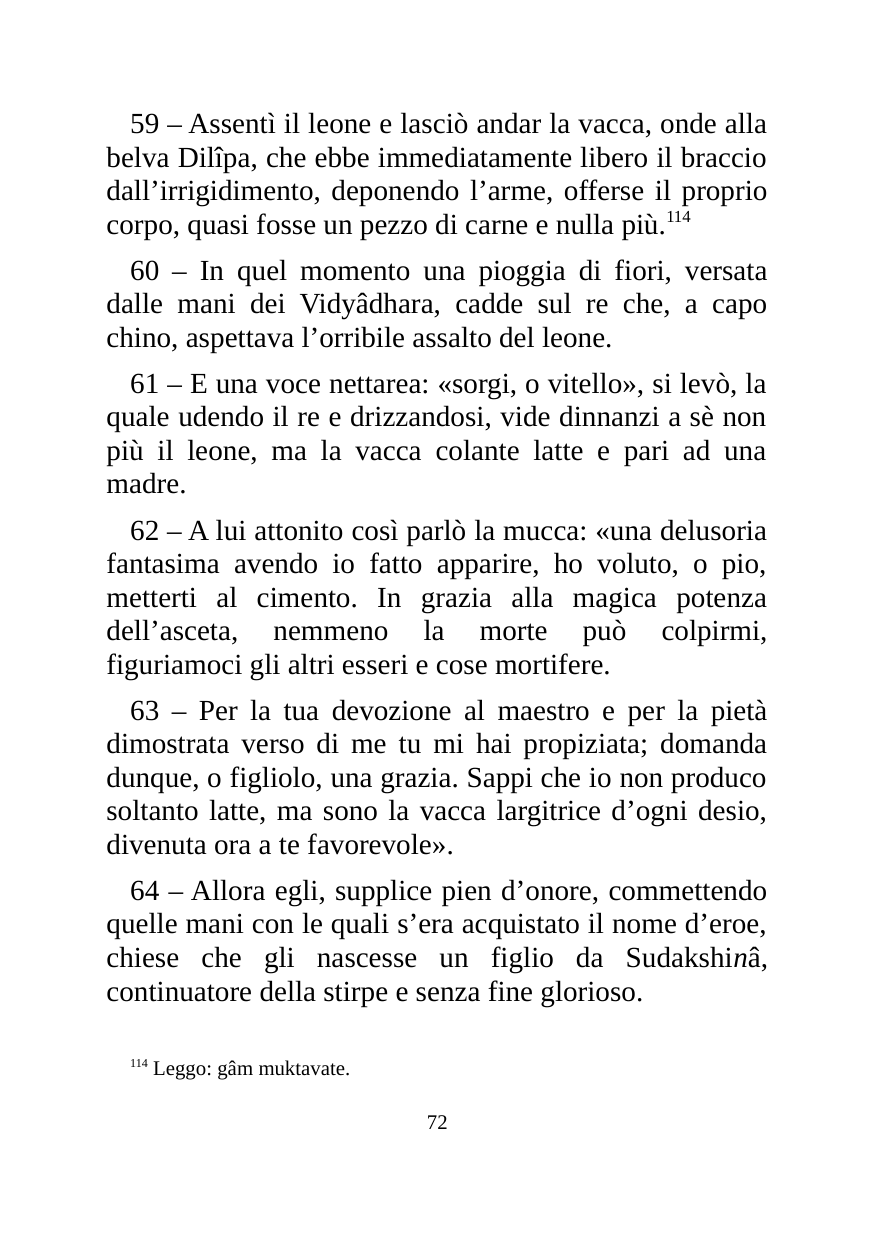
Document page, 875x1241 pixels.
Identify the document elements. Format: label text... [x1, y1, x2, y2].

text Leggo: gâm muktavate. [106, 1056, 768, 1080]
text 59 – Assentì il leone e lasciò andar la vacca, onde alla belva Dilîpa, che ebbe immediatamente libero il braccio dall’irrigidimento, deponendo l’arme, offerse il proprio corpo, quasi fosse un pezzo di carne e nulla più. [106, 106, 768, 240]
text 61 – E una voce nettarea: «sorgi, o vitello», si levò, la quale udendo il re e drizzandosi, vide dinnanzi a sè non più il leone, ma la vacca colante latte e pari ad una madre. [106, 366, 768, 500]
text 64 – Allora egli, supplice pien d’onore, commettendo quelle mani con le quali s’era acquistato il nome d’eroe, chiese che gli nascesse un figlio da Sudakshinâ, continuatore della stirpe e senza fine glorioso. [106, 873, 768, 1007]
text 60 – In quel momento una pioggia di fiori, versata dalle mani dei Vidyâdhara, cadde sul re che, a capo chino, aspettava l’orribile assalto del leone. [106, 253, 768, 353]
text 63 – Per la tua devozione al maestro e per la pietà dimostrata verso di me tu mi hai propiziata; domanda dunque, o figliolo, una grazia. Sappi che io non produco soltanto latte, ma sono la vacca largitrice d’ogni desio, divenuta ora a te favorevole». [106, 693, 768, 861]
text 62 – A lui attonito così parlò la mucca: «una delusoria fantasima avendo io fatto apparire, ho voluto, o pio, metterti al cimento. In grazia alla magica potenza dell’asceta, nemmeno la morte può colpirmi, figuriamoci gli altri esseri e cose mortifere. [106, 513, 768, 680]
